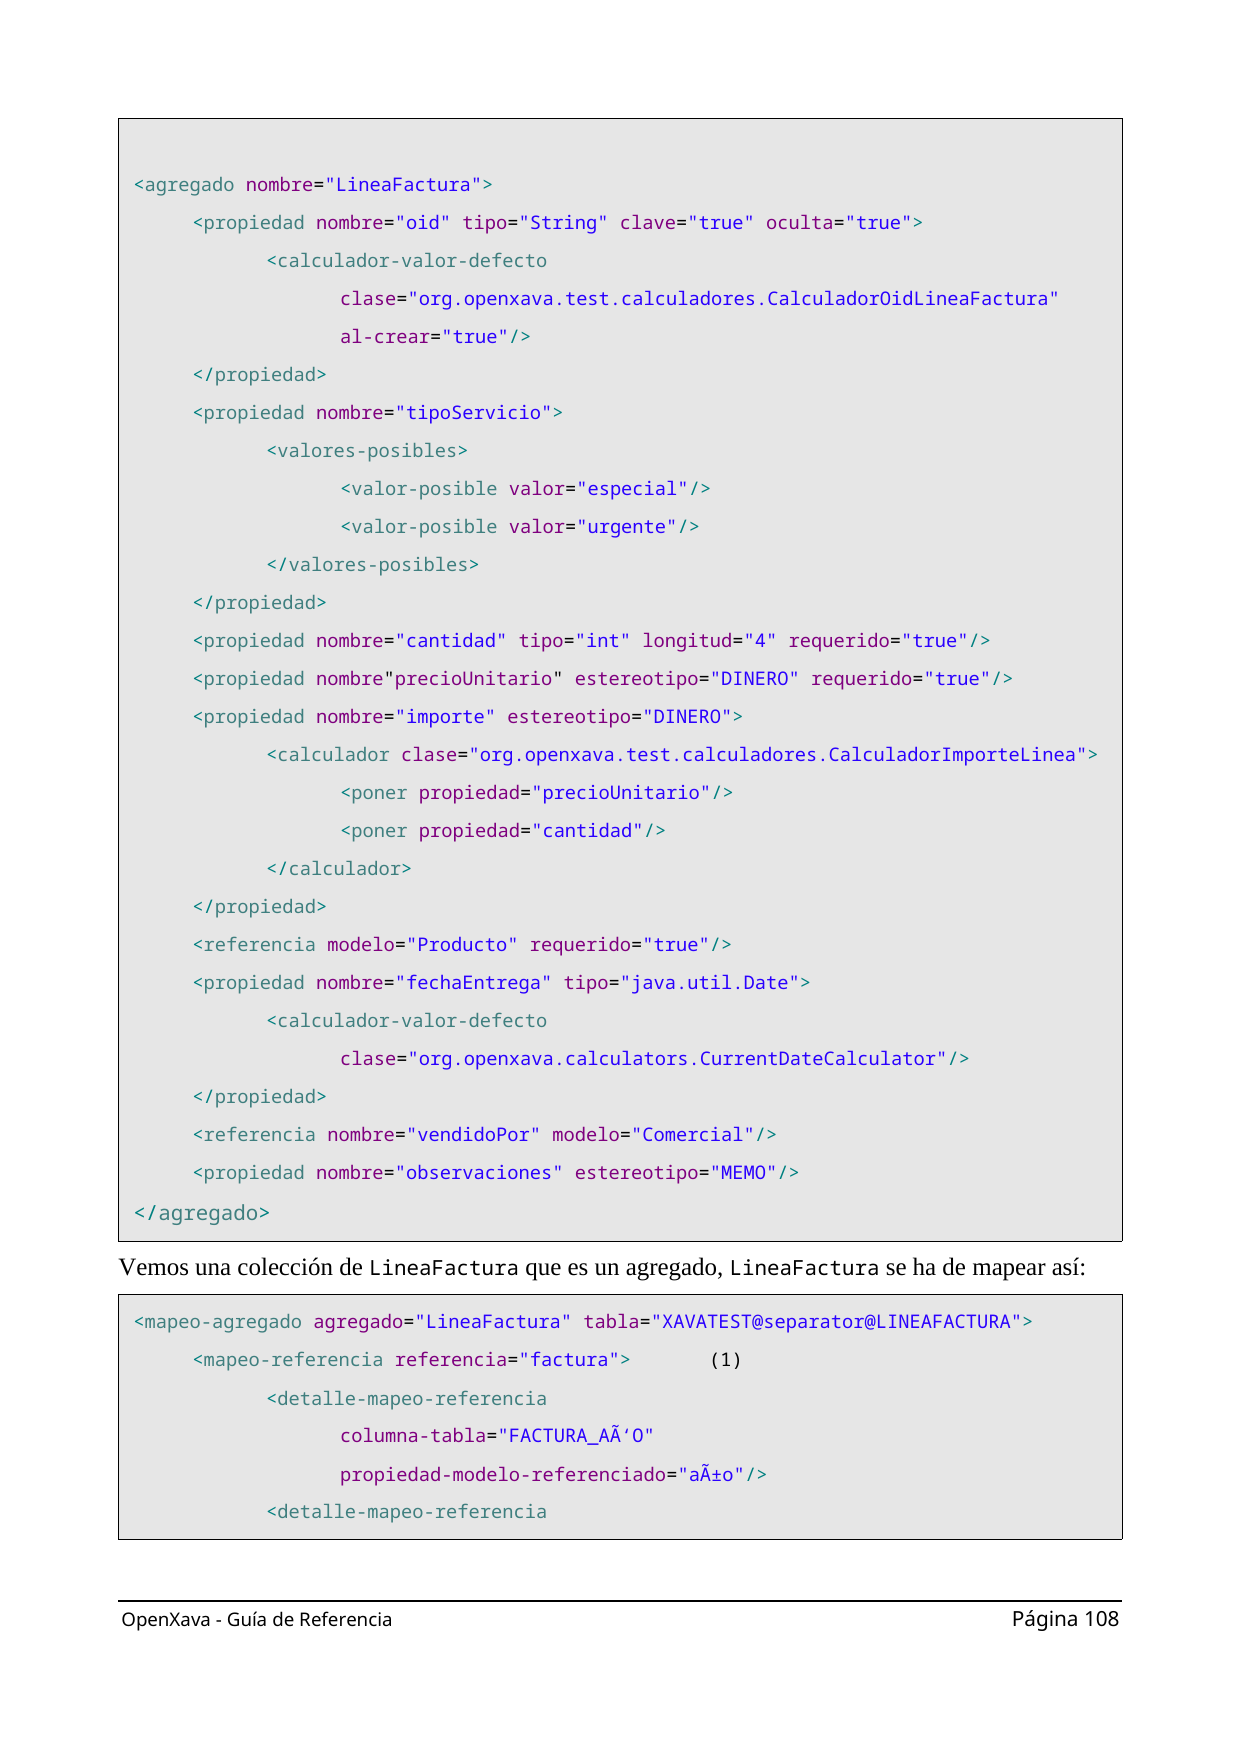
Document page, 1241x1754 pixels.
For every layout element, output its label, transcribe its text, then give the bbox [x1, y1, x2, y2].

text </propiedad> [119, 1069, 1122, 1107]
text clase="org.openxava.test.calculadores.CalculadorOidLineaFactura" [119, 270, 1122, 308]
text <poner propiedad="cantidad"/> [119, 802, 1122, 841]
text columna-tabla="FACTURA_AÃ‘O" [119, 1408, 1122, 1446]
text <propiedad nombre="fechaEntrega" tipo="java.util.Date"> [119, 954, 1122, 993]
text </valores-posibles> [119, 536, 1122, 574]
text <valor-posible valor="especial"/> [119, 460, 1122, 498]
text <propiedad nombre="observaciones" estereotipo="MEMO"/> [119, 1145, 1122, 1183]
text </calculador> [119, 841, 1122, 878]
text </propiedad> [119, 346, 1122, 384]
text <propiedad nombre="tipoServicio"> [119, 384, 1122, 422]
text <valor-posible valor="urgente"/> [119, 498, 1122, 536]
text propiedad-modelo-referenciado="aÃ±o"/> [119, 1446, 1122, 1484]
text <agregado nombre="LineaFactura"> [119, 156, 1122, 194]
text <propiedad nombre="cantidad" tipo="int" longitud="4" requerido="true"/> [119, 612, 1122, 650]
text <propiedad nombre"precioUnitario" estereotipo="DINERO" requerido="true"/> [119, 650, 1122, 688]
text <detalle-mapeo-referencia [119, 1484, 1122, 1539]
text <mapeo-agregado agregado="LineaFactura" tabla="XAVATEST@separator@LINEAFACTURA"> [119, 1295, 1122, 1332]
text <propiedad nombre="importe" estereotipo="DINERO"> [119, 688, 1122, 726]
text <calculador clase="org.openxava.test.calculadores.CalculadorImporteLinea"> [119, 726, 1122, 764]
text </propiedad> [119, 574, 1122, 612]
text <referencia nombre="vendidoPor" modelo="Comercial"/> [119, 1107, 1122, 1145]
text </propiedad> [119, 878, 1122, 917]
text al-crear="true"/> [119, 308, 1122, 346]
text <poner propiedad="precioUnitario"/> [119, 764, 1122, 802]
text <calculador-valor-defecto [119, 993, 1122, 1031]
text Vemos una colección de LineaFactura que es un agregado, LineaFactura se ha de mapear así: [118, 1253, 1122, 1281]
text <referencia modelo="Producto" requerido="true"/> [119, 917, 1122, 954]
text <valores-posibles> [119, 422, 1122, 460]
text <detalle-mapeo-referencia [119, 1370, 1122, 1408]
text <mapeo-referencia referencia="factura"> (1) [119, 1332, 1122, 1370]
text clase="org.openxava.calculators.CurrentDateCalculator"/> [119, 1031, 1122, 1069]
text </agregado> [119, 1183, 1122, 1241]
text <calculador-valor-defecto [119, 232, 1122, 270]
text <propiedad nombre="oid" tipo="String" clave="true" oculta="true"> [119, 194, 1122, 232]
